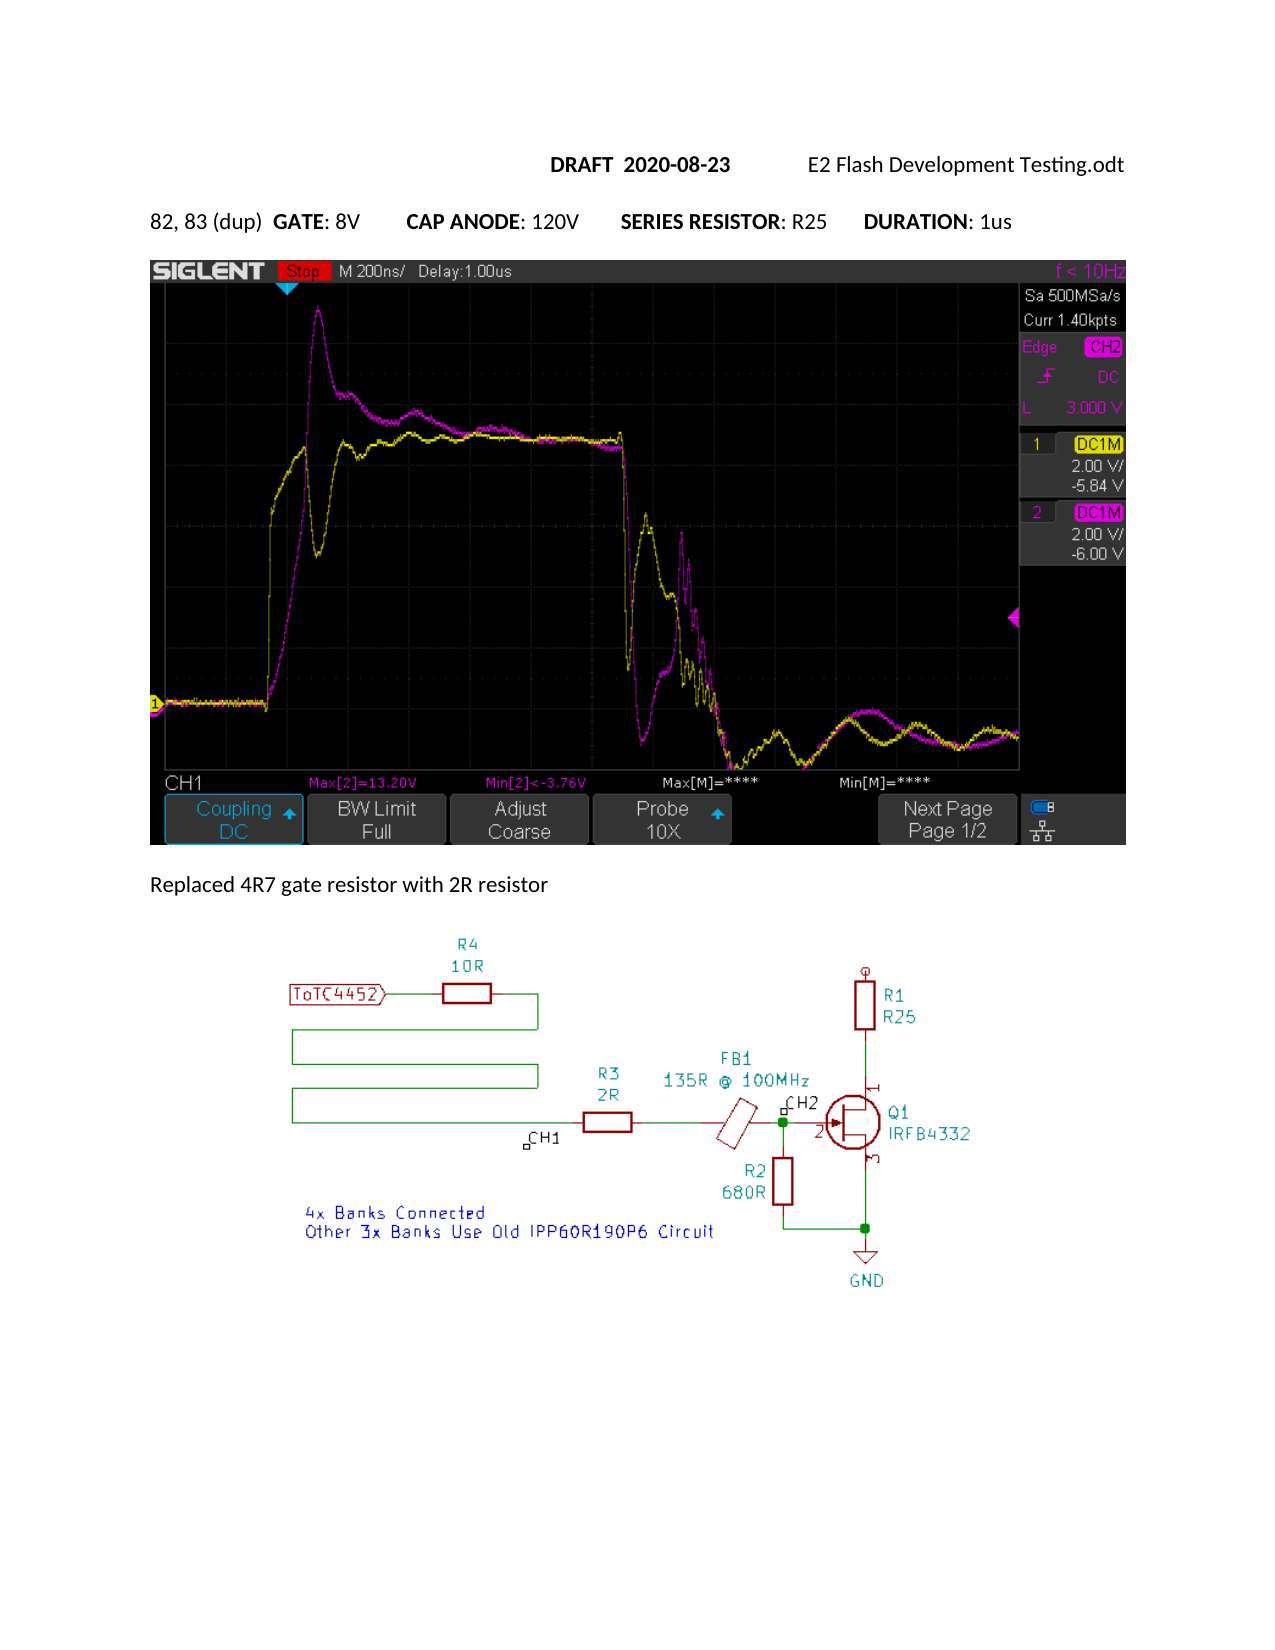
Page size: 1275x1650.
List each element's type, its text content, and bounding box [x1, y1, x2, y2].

picture [166, 796, 302, 843]
picture [150, 260, 1126, 845]
text 82, 83 (dup) GATE: 8V CAP ANODE: 120V SERIES RESISTOR: R25 DURATION: 1us [150, 207, 1125, 236]
text Replaced 4R7 gate resistor with 2R resistor [150, 870, 1125, 898]
picture [286, 922, 989, 1293]
